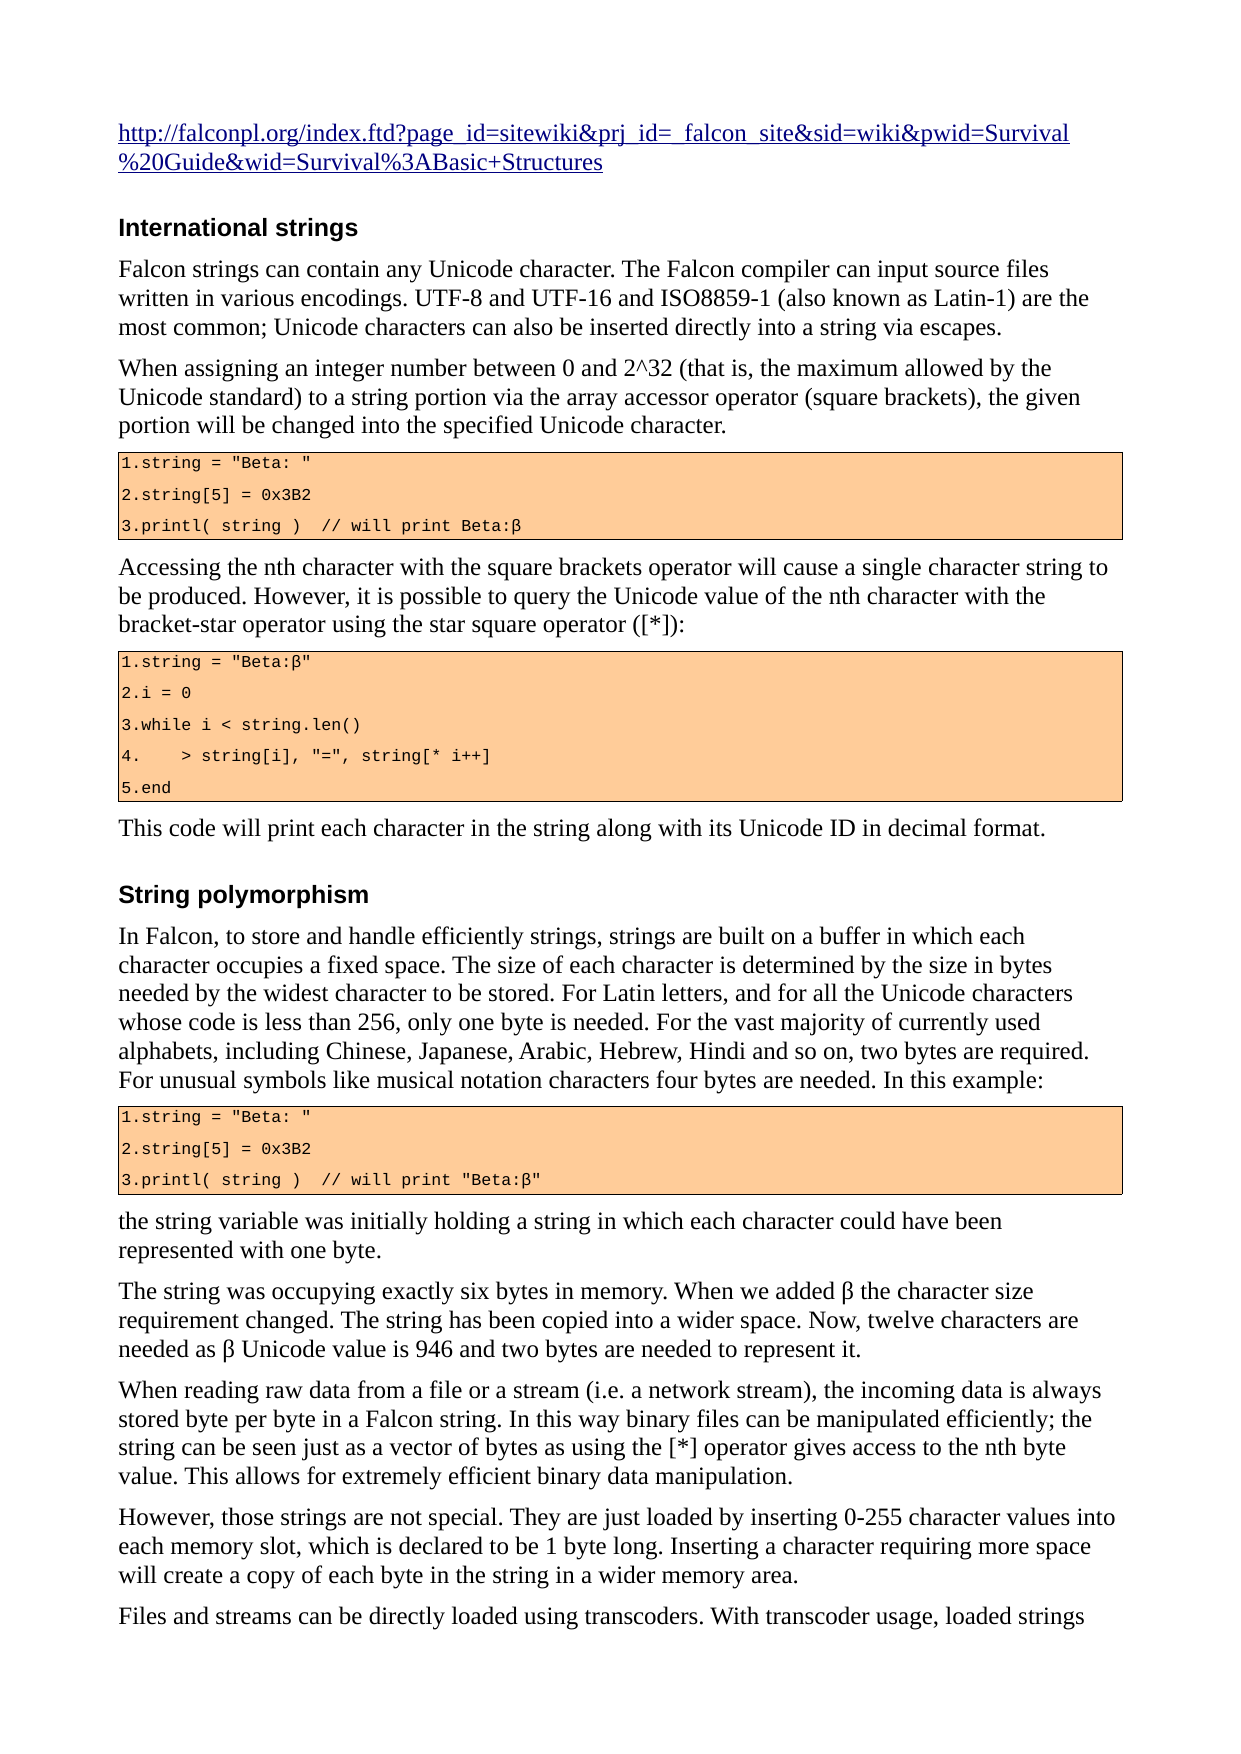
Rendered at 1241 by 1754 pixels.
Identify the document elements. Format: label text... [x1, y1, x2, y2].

text 1.string = "Beta: " [119, 453, 1122, 474]
text http://falconpl.org/index.ftd?page_id=sitewiki&prj_id=_falcon_site&sid=wiki&pwid=Survival%20Guide&wid=Survival%3ABasic+Structures [118, 118, 1122, 176]
text 1.string = "Beta:β" [119, 652, 1122, 673]
text 5.end [119, 776, 1122, 801]
subtitle International strings [118, 213, 1122, 242]
text This code will print each character in the string along with its Unicode ID in decimal format. [118, 813, 1122, 842]
text Files and streams can be directly loaded using transcoders. With transcoder usage, loaded strings [118, 1601, 1122, 1630]
text 3.printl( string ) // will print Beta:β [119, 514, 1122, 539]
text Falcon strings can contain any Unicode character. The Falcon compiler can input source files written in various encodings. UTF-8 and UTF-16 and ISO8859-1 (also known as Latin-1) are the most common; Unicode characters can also be inserted directly into a string via escapes. [118, 254, 1122, 341]
text 1.string = "Beta: " [119, 1107, 1122, 1128]
text The string was occupying exactly six bytes in memory. When we added β the character size requirement changed. The string has been copied into a wider space. Now, twelve characters are needed as β Unicode value is 946 and two bytes are needed to represent it. [118, 1276, 1122, 1362]
text When assigning an integer number between 0 and 2^32 (that is, the maximum allowed by the Unicode standard) to a string portion via the array accessor operator (square brackets), the given portion will be changed into the specified Unicode character. [118, 353, 1122, 439]
subtitle String polymorphism [118, 880, 1122, 908]
text 2.string[5] = 0x3B2 [119, 1137, 1122, 1159]
text 2.string[5] = 0x3B2 [119, 483, 1122, 505]
text 2.i = 0 [119, 682, 1122, 704]
text Accessing the nth character with the square brackets operator will cause a single character string to be produced. However, it is possible to query the Unicode value of the nth character with the bracket-star operator using the star square operator ([*]): [118, 552, 1122, 638]
text 3.printl( string ) // will print "Beta:β" [119, 1169, 1122, 1194]
text 3.while i < string.len() [119, 713, 1122, 735]
text In Falcon, to store and handle efficiently strings, strings are built on a buffer in which each character occupies a fixed space. The size of each character is determined by the size in bytes needed by the widest character to be stored. For Latin letters, and for all the Unicode characters whose code is less than 256, only one byte is needed. For the vast majority of currently used alphabets, including Chinese, Japanese, Arabic, Hebrew, Hindi and so on, two bytes are required. For unusual symbols like musical notation characters four bytes are needed. In this example: [118, 921, 1122, 1093]
text the string variable was initially holding a string in which each character could have been represented with one byte. [118, 1206, 1122, 1264]
text 4. > string[i], "=", string[* i++] [119, 745, 1122, 767]
text When reading raw data from a file or a stream (i.e. a network stream), the incoming data is always stored byte per byte in a Falcon string. In this way binary files can be manipulated efficiently; the string can be seen just as a vector of bytes as using the [*] operator gives access to the nth byte value. This allows for extremely efficient binary data manipulation. [118, 1375, 1122, 1490]
text However, those strings are not special. They are just loaded by inserting 0-255 character values into each memory slot, which is declared to be 1 byte long. Inserting a character requiring more space will create a copy of each byte in the string in a wider memory area. [118, 1502, 1122, 1589]
